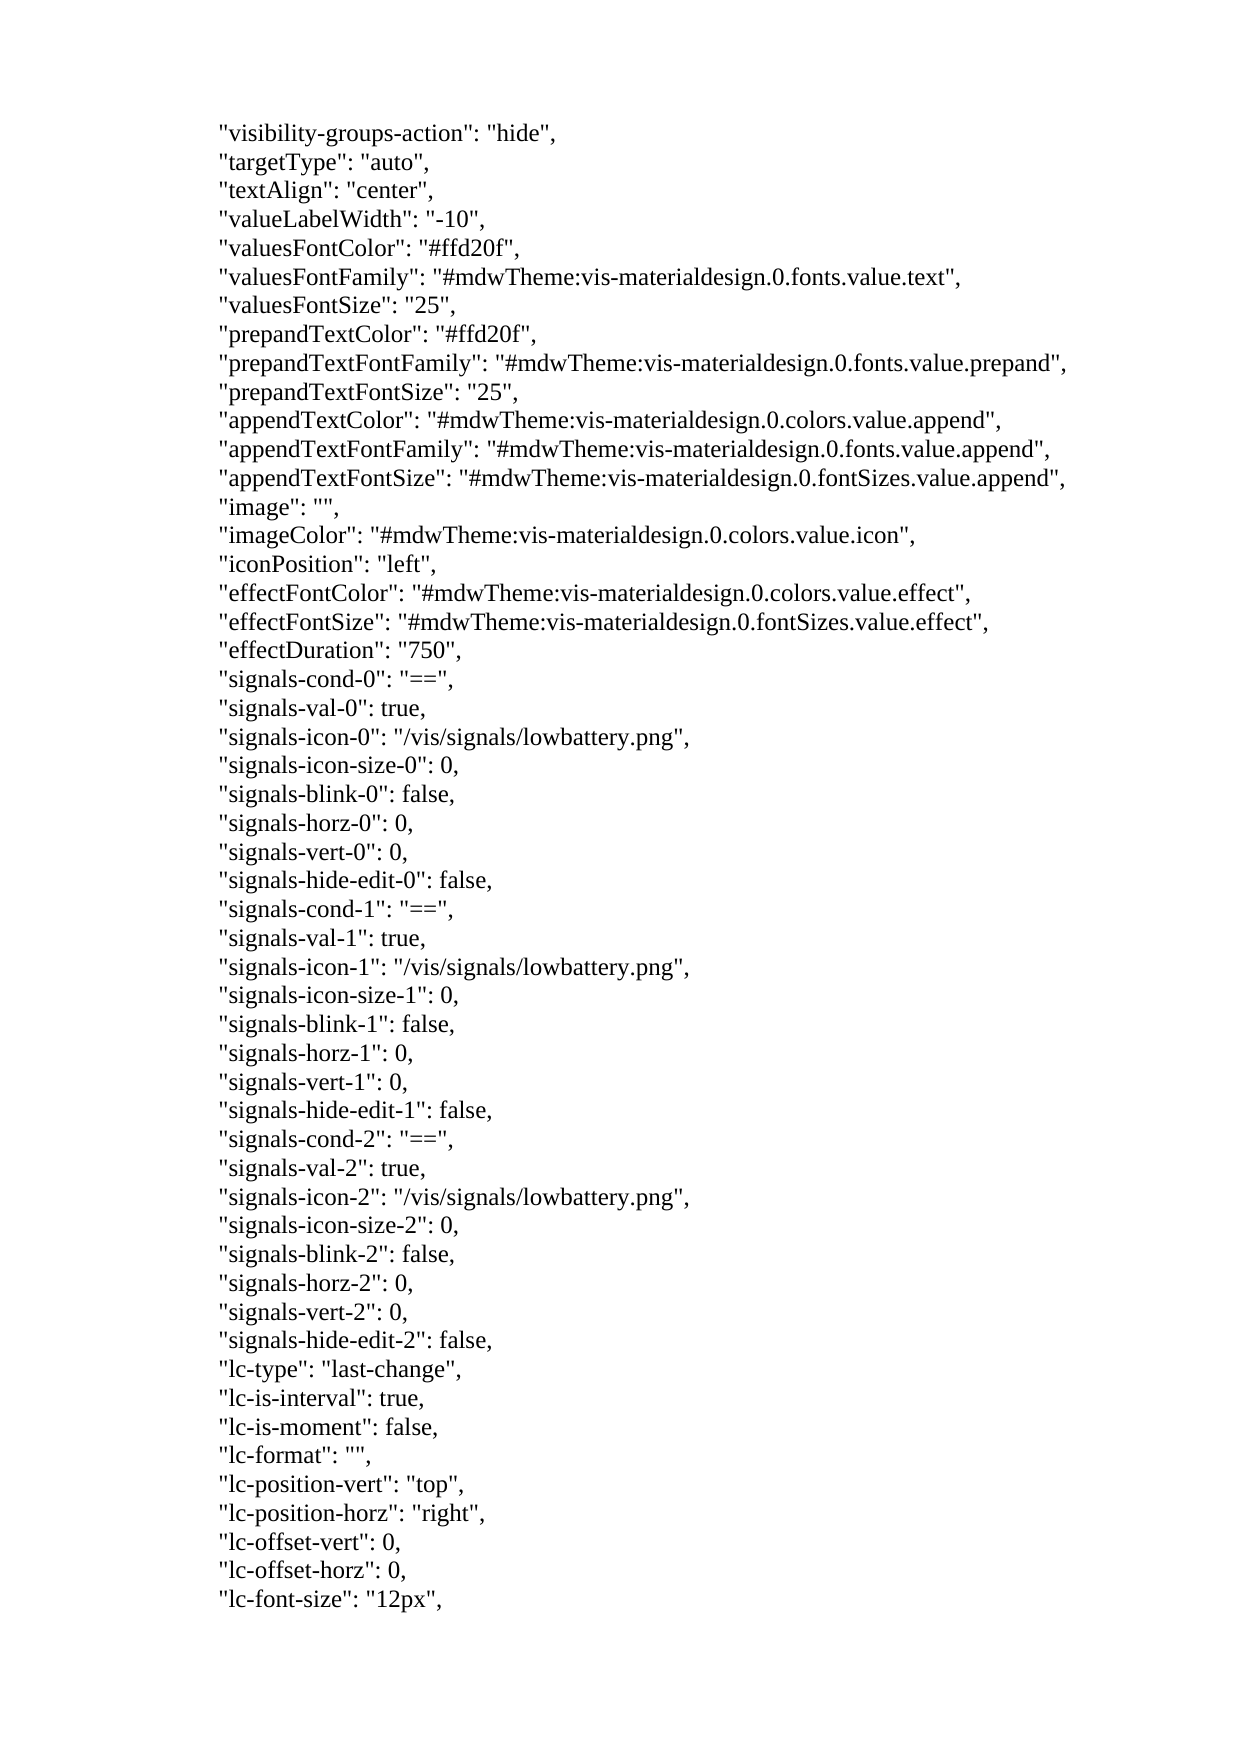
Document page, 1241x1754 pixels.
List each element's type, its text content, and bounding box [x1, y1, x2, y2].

text "valuesFontColor": "#ffd20f", [118, 233, 1122, 262]
text "effectFontColor": "#mdwTheme:vis-materialdesign.0.colors.value.effect", [118, 578, 1122, 607]
text "signals-val-0": true, [118, 693, 1122, 722]
text "signals-cond-2": "==", [118, 1124, 1122, 1153]
text "prepandTextFontSize": "25", [118, 377, 1122, 406]
text "signals-icon-2": "/vis/signals/lowbattery.png", [118, 1182, 1122, 1211]
text "textAlign": "center", [118, 176, 1122, 204]
text "effectDuration": "750", [118, 636, 1122, 664]
text "signals-val-2": true, [118, 1153, 1122, 1182]
text "signals-cond-1": "==", [118, 894, 1122, 923]
text "signals-blink-1": false, [118, 1009, 1122, 1038]
text "imageColor": "#mdwTheme:vis-materialdesign.0.colors.value.icon", [118, 521, 1122, 549]
text "targetType": "auto", [118, 147, 1122, 176]
text "signals-horz-1": 0, [118, 1038, 1122, 1067]
text "effectFontSize": "#mdwTheme:vis-materialdesign.0.fontSizes.value.effect", [118, 607, 1122, 636]
text "signals-icon-1": "/vis/signals/lowbattery.png", [118, 952, 1122, 981]
text "image": "", [118, 492, 1122, 521]
text "signals-vert-2": 0, [118, 1297, 1122, 1326]
text "signals-icon-0": "/vis/signals/lowbattery.png", [118, 722, 1122, 751]
text "signals-hide-edit-2": false, [118, 1326, 1122, 1354]
text "valuesFontFamily": "#mdwTheme:vis-materialdesign.0.fonts.value.text", [118, 262, 1122, 291]
text "signals-blink-0": false, [118, 779, 1122, 808]
text "signals-hide-edit-0": false, [118, 866, 1122, 894]
text "lc-format": "", [118, 1441, 1122, 1469]
text "lc-position-vert": "top", [118, 1469, 1122, 1498]
text "signals-vert-1": 0, [118, 1067, 1122, 1096]
text "appendTextFontFamily": "#mdwTheme:vis-materialdesign.0.fonts.value.append", [118, 434, 1122, 463]
text "lc-type": "last-change", [118, 1354, 1122, 1383]
text "valueLabelWidth": "-10", [118, 204, 1122, 233]
text "appendTextColor": "#mdwTheme:vis-materialdesign.0.colors.value.append", [118, 406, 1122, 434]
text "lc-offset-horz": 0, [118, 1556, 1122, 1584]
text "signals-horz-0": 0, [118, 808, 1122, 837]
text "prepandTextColor": "#ffd20f", [118, 319, 1122, 348]
text "signals-blink-2": false, [118, 1239, 1122, 1268]
text "signals-cond-0": "==", [118, 664, 1122, 693]
text "lc-is-moment": false, [118, 1412, 1122, 1441]
text "iconPosition": "left", [118, 549, 1122, 578]
text "signals-val-1": true, [118, 923, 1122, 952]
text "signals-icon-size-2": 0, [118, 1211, 1122, 1239]
text "signals-icon-size-1": 0, [118, 981, 1122, 1009]
text "valuesFontSize": "25", [118, 291, 1122, 319]
text "signals-hide-edit-1": false, [118, 1096, 1122, 1124]
text "visibility-groups-action": "hide", [118, 118, 1122, 147]
text "lc-offset-vert": 0, [118, 1527, 1122, 1556]
text "lc-font-size": "12px", [118, 1584, 1122, 1613]
text "signals-icon-size-0": 0, [118, 751, 1122, 779]
text "signals-horz-2": 0, [118, 1268, 1122, 1297]
text "appendTextFontSize": "#mdwTheme:vis-materialdesign.0.fontSizes.value.append", [118, 463, 1122, 492]
text "prepandTextFontFamily": "#mdwTheme:vis-materialdesign.0.fonts.value.prepand", [118, 348, 1122, 377]
text "signals-vert-0": 0, [118, 837, 1122, 866]
text "lc-is-interval": true, [118, 1383, 1122, 1412]
text "lc-position-horz": "right", [118, 1498, 1122, 1527]
